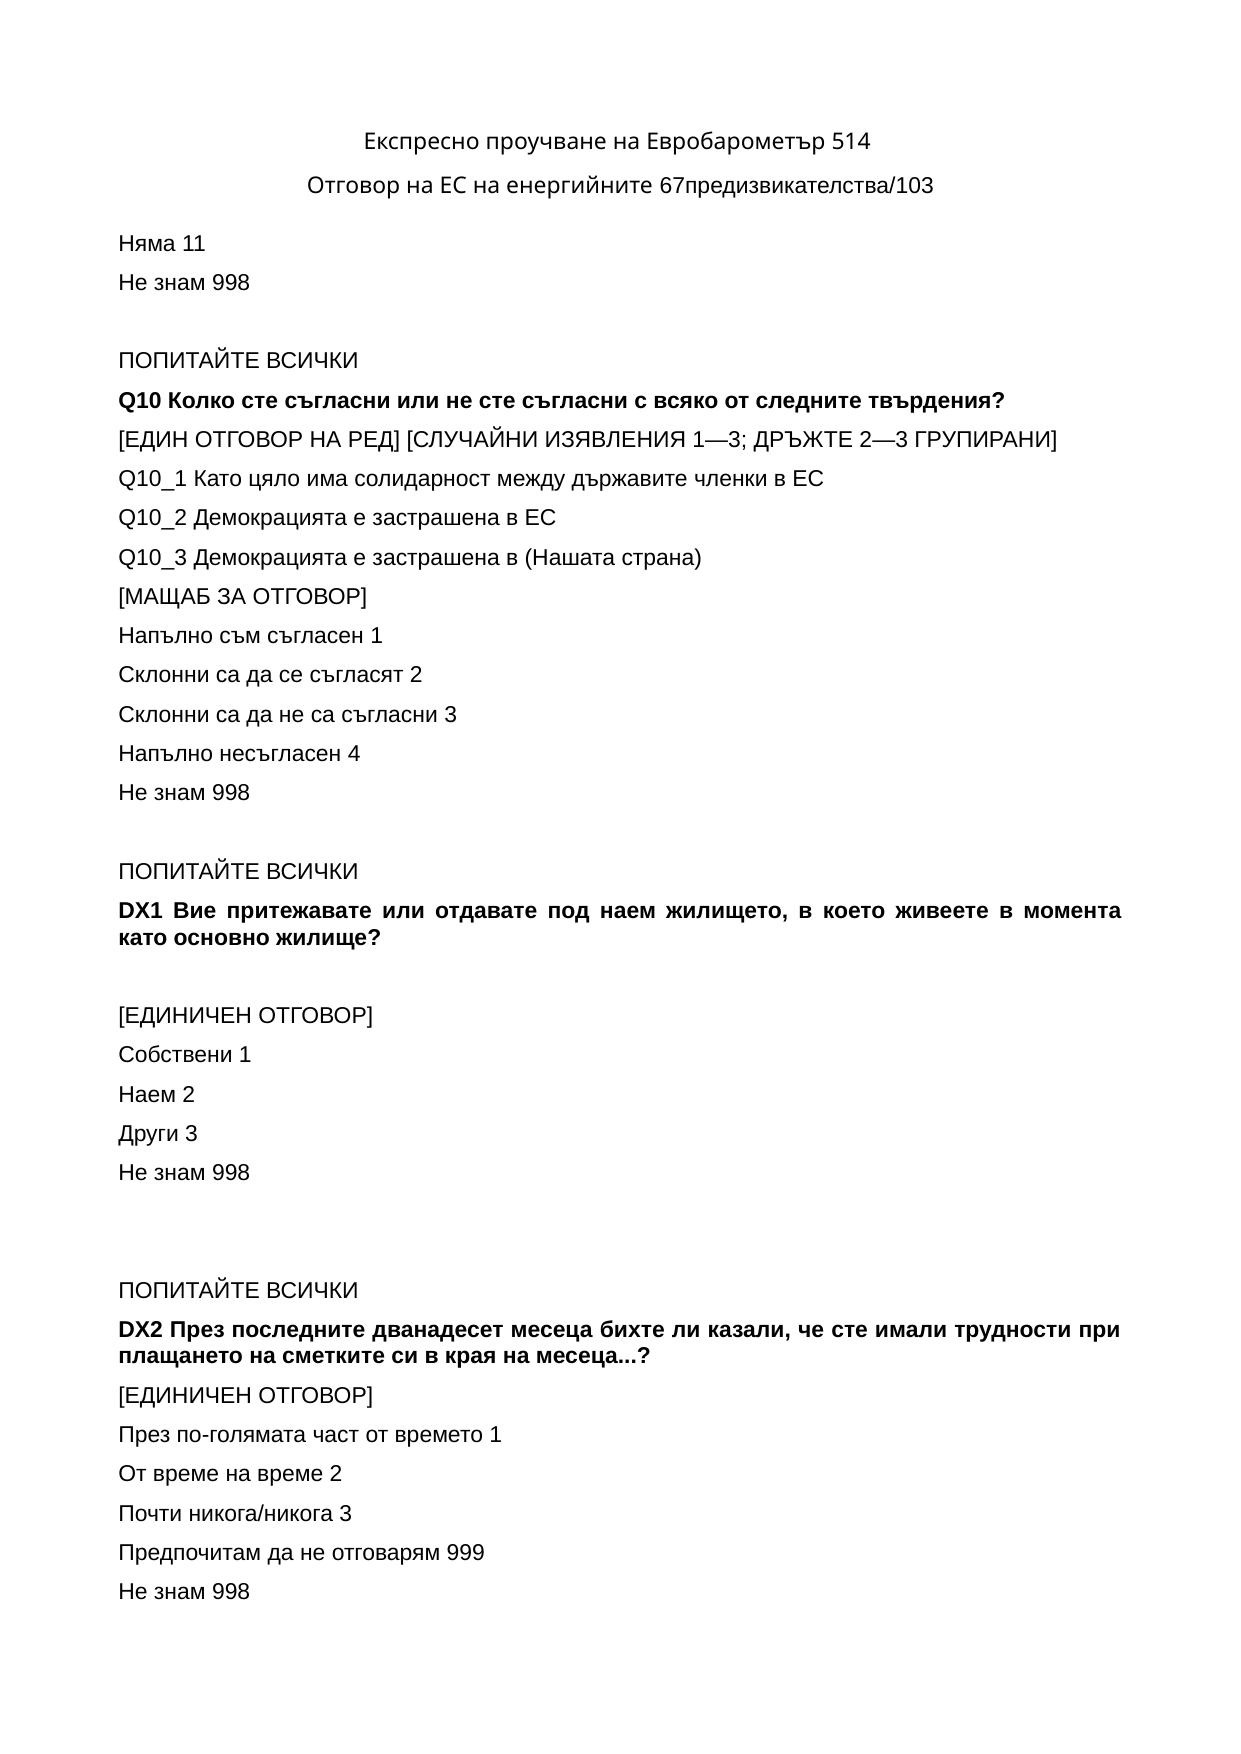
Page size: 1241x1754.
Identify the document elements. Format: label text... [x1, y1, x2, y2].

text Напълно несъгласен 4 [118, 740, 1122, 766]
text Напълно съм съгласен 1 [118, 622, 1122, 648]
text От време на време 2 [118, 1460, 1122, 1487]
text Не знам 998 [118, 1159, 1122, 1185]
text ПОПИТАЙТЕ ВСИЧКИ [118, 1277, 1122, 1303]
text Предпочитам да не отговарям 999 [118, 1539, 1122, 1565]
text Собствени 1 [118, 1041, 1122, 1068]
text Почти никога/никога 3 [118, 1499, 1122, 1526]
text Q10_2 Демокрацията е застрашена в ЕС [118, 504, 1122, 531]
text Склонни са да не са съгласни 3 [118, 701, 1122, 727]
text [МАЩАБ ЗА ОТГОВОР] [118, 583, 1122, 609]
text [ЕДИН ОТГОВОР НА РЕД] [СЛУЧАЙНИ ИЗЯВЛЕНИЯ 1—3; ДРЪЖТЕ 2—3 ГРУПИРАНИ] [118, 426, 1122, 452]
text Няма 11 [118, 229, 1122, 256]
text Не знам 998 [118, 779, 1122, 806]
text Q10 Колко сте съгласни или не сте съгласни с всяко от следните твърдения? [118, 387, 1122, 413]
text Наем 2 [118, 1081, 1122, 1107]
text [ЕДИНИЧЕН ОТГОВОР] [118, 1382, 1122, 1408]
text Q10_3 Демокрацията е застрашена в (Нашата страна) [118, 544, 1122, 570]
text ПОПИТАЙТЕ ВСИЧКИ [118, 858, 1122, 884]
text Други 3 [118, 1120, 1122, 1146]
text Q10_1 Като цяло има солидарност между държавите членки в ЕС [118, 465, 1122, 491]
text DX2 През последните дванадесет месеца бихте ли казали, че сте имали трудности при плащането на сметките си в края на месеца...? [118, 1316, 1122, 1369]
text Склонни са да се съгласят 2 [118, 661, 1122, 688]
text DX1 Вие притежавате или отдавате под наем жилището, в което живеете в момента като основно жилище? [118, 897, 1122, 950]
text През по-голямата част от времето 1 [118, 1421, 1122, 1447]
text [ЕДИНИЧЕН ОТГОВОР] [118, 1002, 1122, 1028]
text ПОПИТАЙТЕ ВСИЧКИ [118, 347, 1122, 374]
text Не знам 998 [118, 269, 1122, 295]
text Не знам 998 [118, 1578, 1122, 1604]
